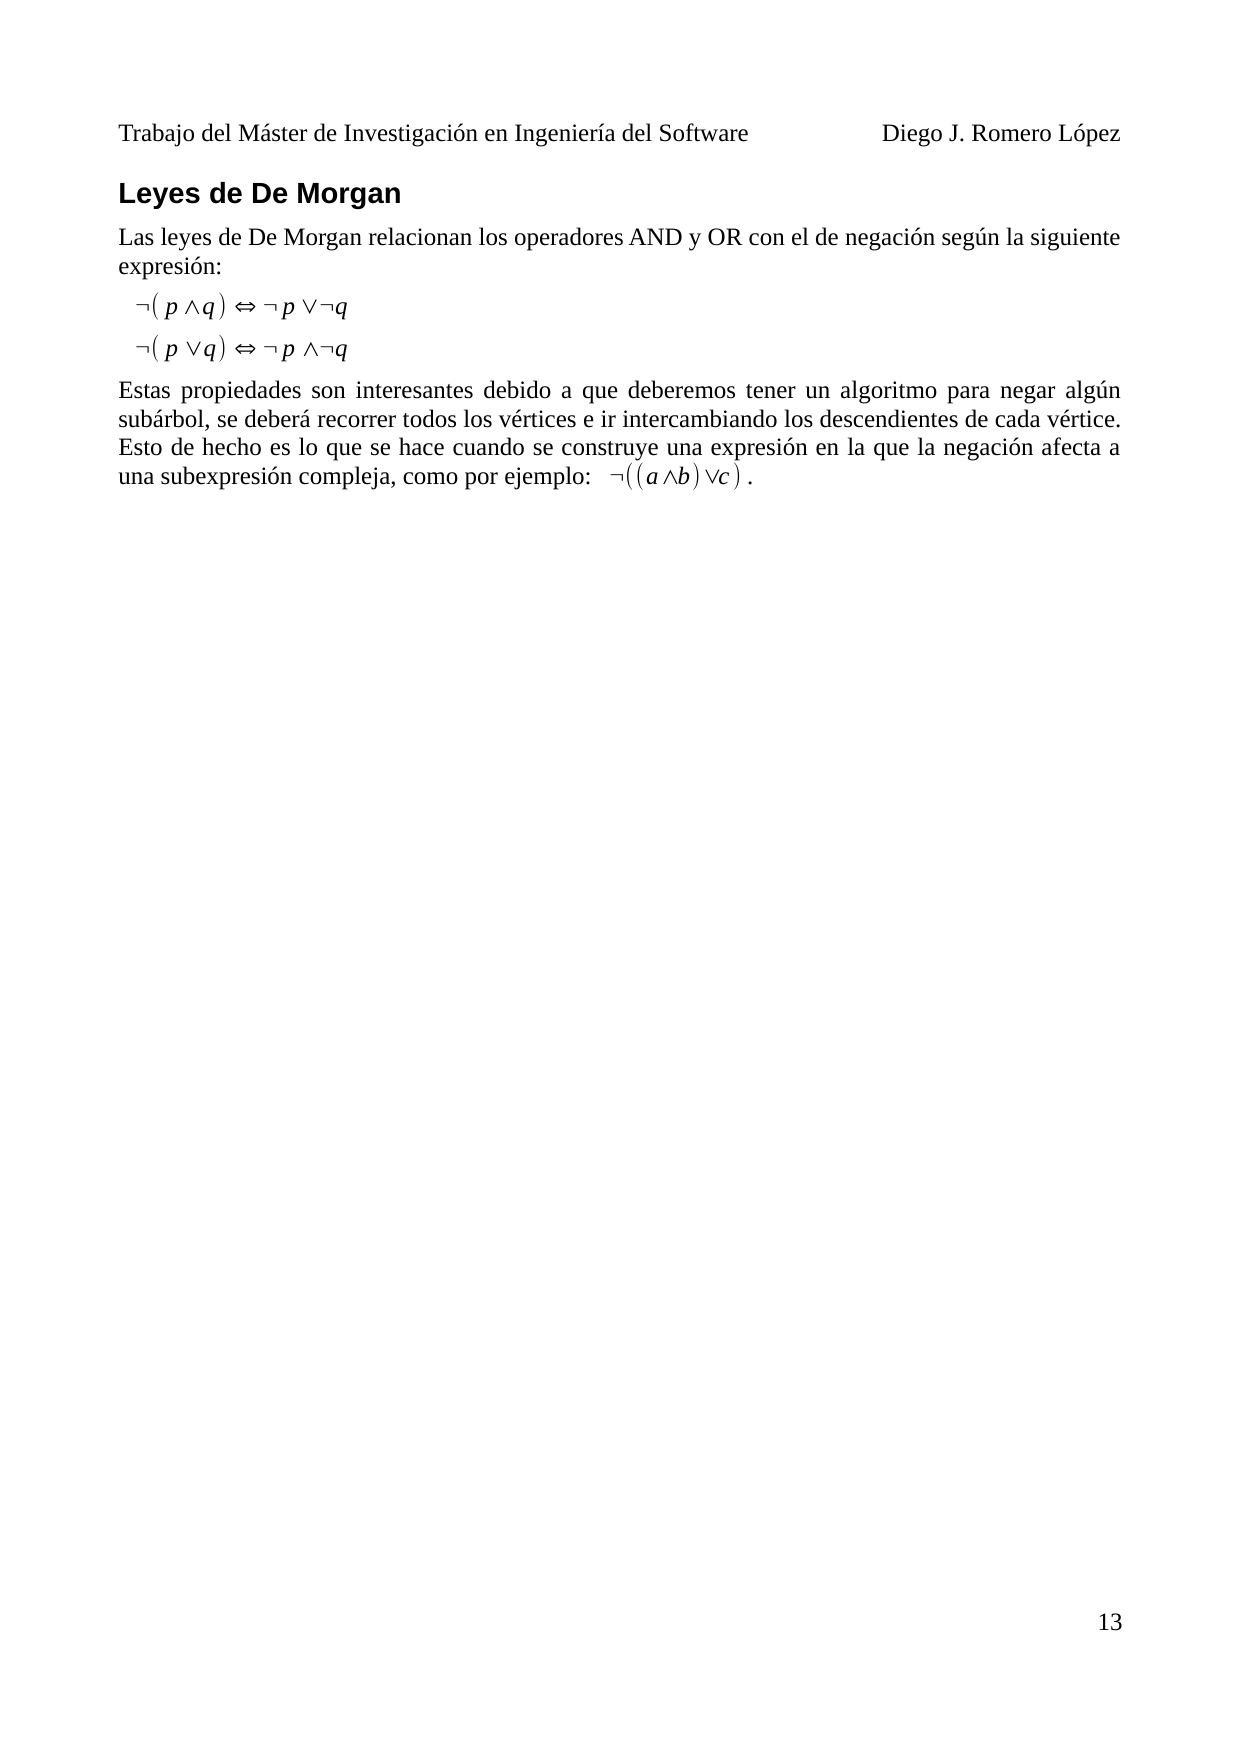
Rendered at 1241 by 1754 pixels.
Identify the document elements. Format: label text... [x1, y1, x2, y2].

subtitle Leyes de De Morgan [118, 176, 1122, 210]
text Estas propiedades son interesantes debido a que deberemos tener un algoritmo para negar algún subárbol, se deberá recorrer todos los vértices e ir intercambiando los descendientes de cada vértice. Esto de hecho es lo que se hace cuando se construye una expresión en la que la negación afecta a una subexpresión compleja, como por ejemplo: . [118, 375, 1122, 491]
text Las leyes de De Morgan relacionan los operadores AND y OR con el de negación según la siguiente expresión: [118, 222, 1122, 280]
